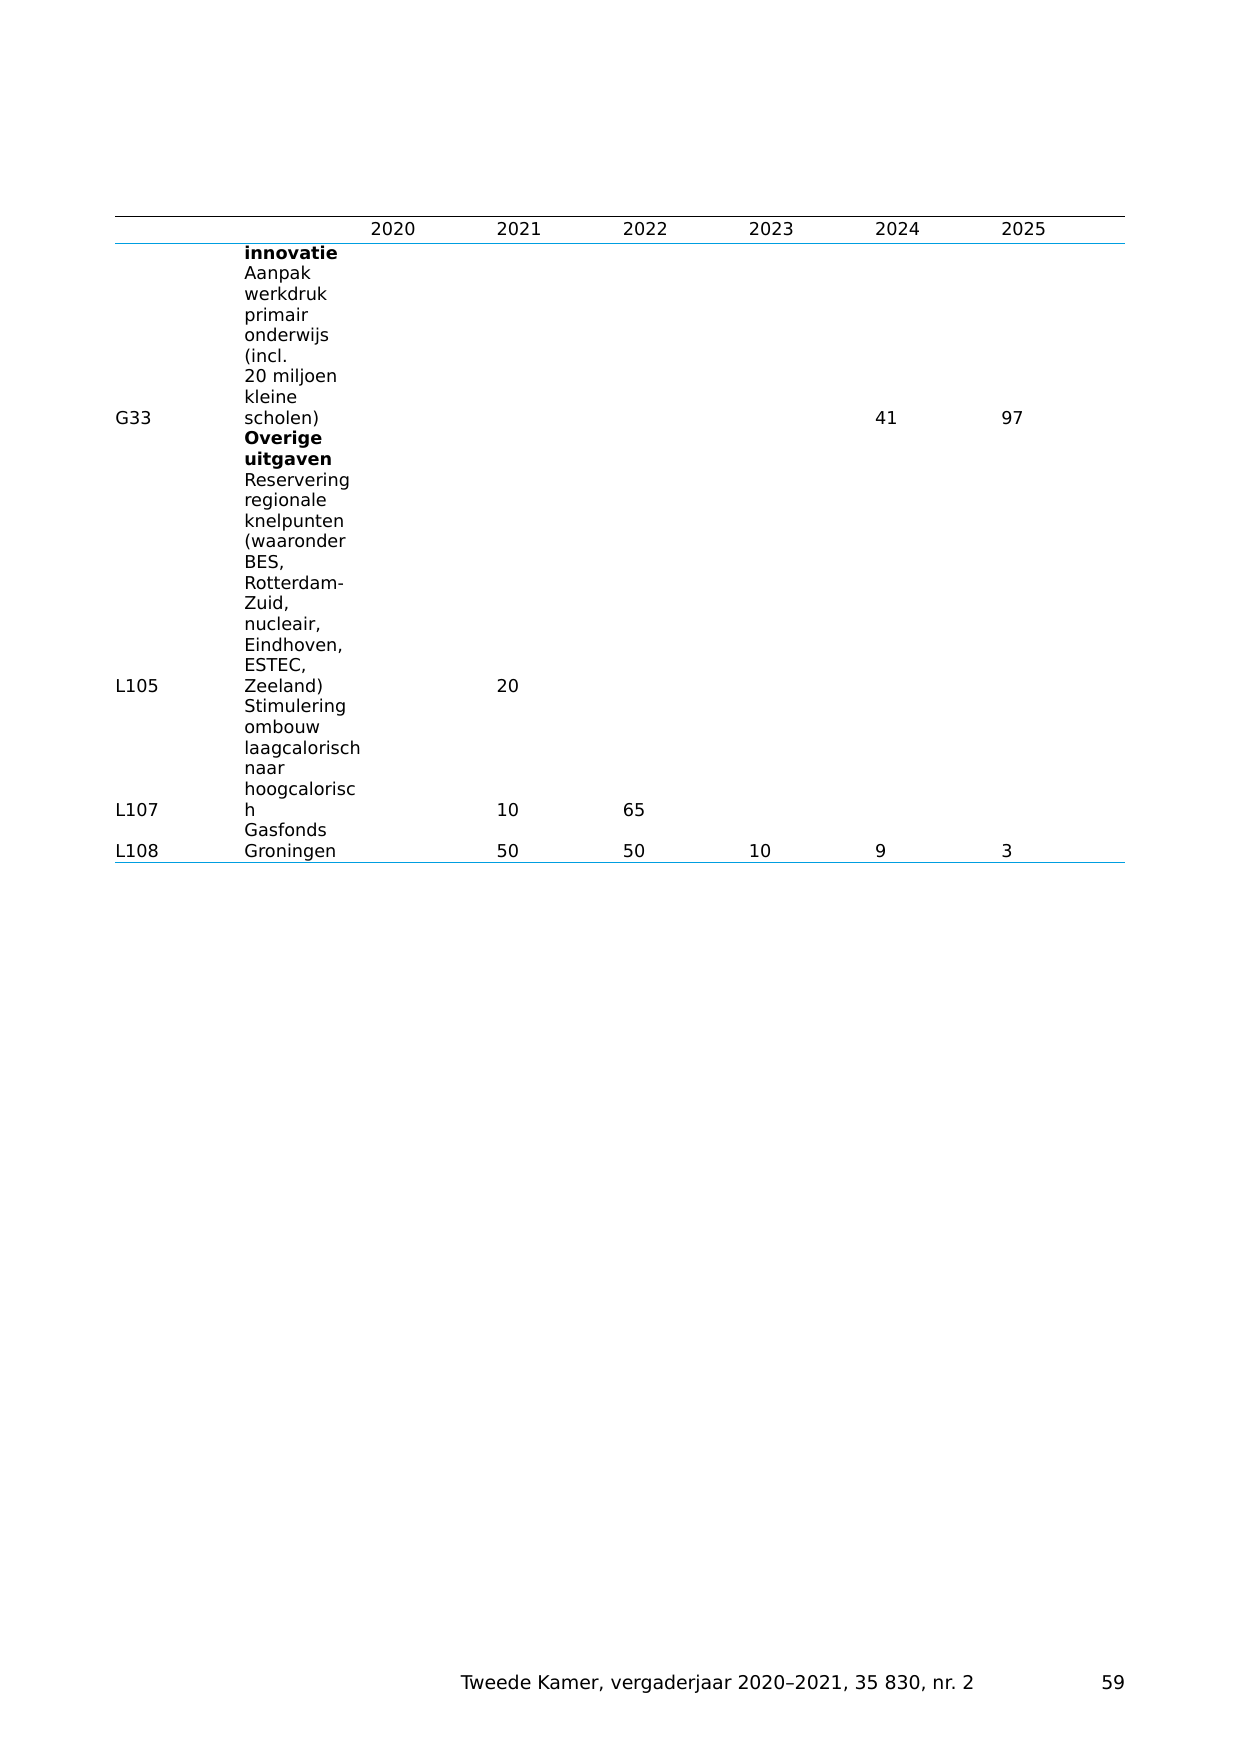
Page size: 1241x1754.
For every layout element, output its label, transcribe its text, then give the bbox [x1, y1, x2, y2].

table_cell [998, 244, 1125, 263]
table_cell 10 [746, 820, 872, 861]
table_cell 9 [872, 820, 998, 861]
table_cell 50 [620, 820, 746, 861]
table_cell [998, 470, 1125, 696]
table_cell [872, 470, 998, 696]
table_cell [872, 696, 998, 820]
table_cell 41 [872, 263, 998, 428]
table_cell [746, 263, 872, 428]
table_cell 50 [494, 820, 620, 861]
table_cell [368, 263, 493, 428]
table_cell [368, 428, 493, 469]
table_cell [746, 696, 872, 820]
table_cell Aanpak werkdruk primair onderwijs (incl. 20 miljoen kleine scholen) [241, 263, 367, 428]
table_cell Gasfonds Groningen [241, 820, 367, 861]
table_cell [620, 244, 746, 263]
table_cell [872, 244, 998, 263]
table_cell innovatie [241, 244, 367, 263]
table_cell [368, 696, 493, 820]
table_header Tabel 10.2. Resterende RA-reserveringen op de aanvullende post bij Miljoenennota 2020 (in mln. euro) [115, 191, 1125, 216]
table_cell [494, 244, 620, 263]
table_cell 2020 [368, 217, 493, 243]
table_cell Stimulering ombouw laagcalorisch naar hoogcalorisch [241, 696, 367, 820]
table_cell Overige uitgaven [241, 428, 367, 469]
table_cell [494, 428, 620, 469]
table_cell [620, 263, 746, 428]
table_cell [746, 470, 872, 696]
table_cell 2024 [872, 217, 998, 243]
table_cell [998, 428, 1125, 469]
table_cell [368, 820, 493, 861]
table_cell 65 [620, 696, 746, 820]
table_cell L105 [115, 470, 241, 696]
table_cell 20 [494, 470, 620, 696]
table_cell 2023 [746, 217, 872, 243]
table_cell [620, 428, 746, 469]
table_cell [620, 470, 746, 696]
table_cell [368, 470, 493, 696]
table_cell 10 [494, 696, 620, 820]
table_cell [115, 428, 241, 469]
table_cell 3 [998, 820, 1125, 861]
table_cell [115, 217, 241, 243]
table_cell 2021 [494, 217, 620, 243]
table_cell Reservering regionale knelpunten (waaronder BES, Rotterdam-Zuid, nucleair, Eindhoven, ESTEC, Zeeland) [241, 470, 367, 696]
table_cell L108 [115, 820, 241, 861]
table_cell G33 [115, 263, 241, 428]
table_cell [746, 428, 872, 469]
table_cell [494, 263, 620, 428]
table_cell L107 [115, 696, 241, 820]
table_cell 2025 [998, 217, 1125, 243]
table_cell 2022 [620, 217, 746, 243]
table_cell [746, 244, 872, 263]
table_cell [115, 244, 241, 263]
table_cell [241, 217, 367, 243]
table_cell [998, 696, 1125, 820]
table_cell 97 [998, 263, 1125, 428]
table_cell [368, 244, 493, 263]
table_cell [872, 428, 998, 469]
